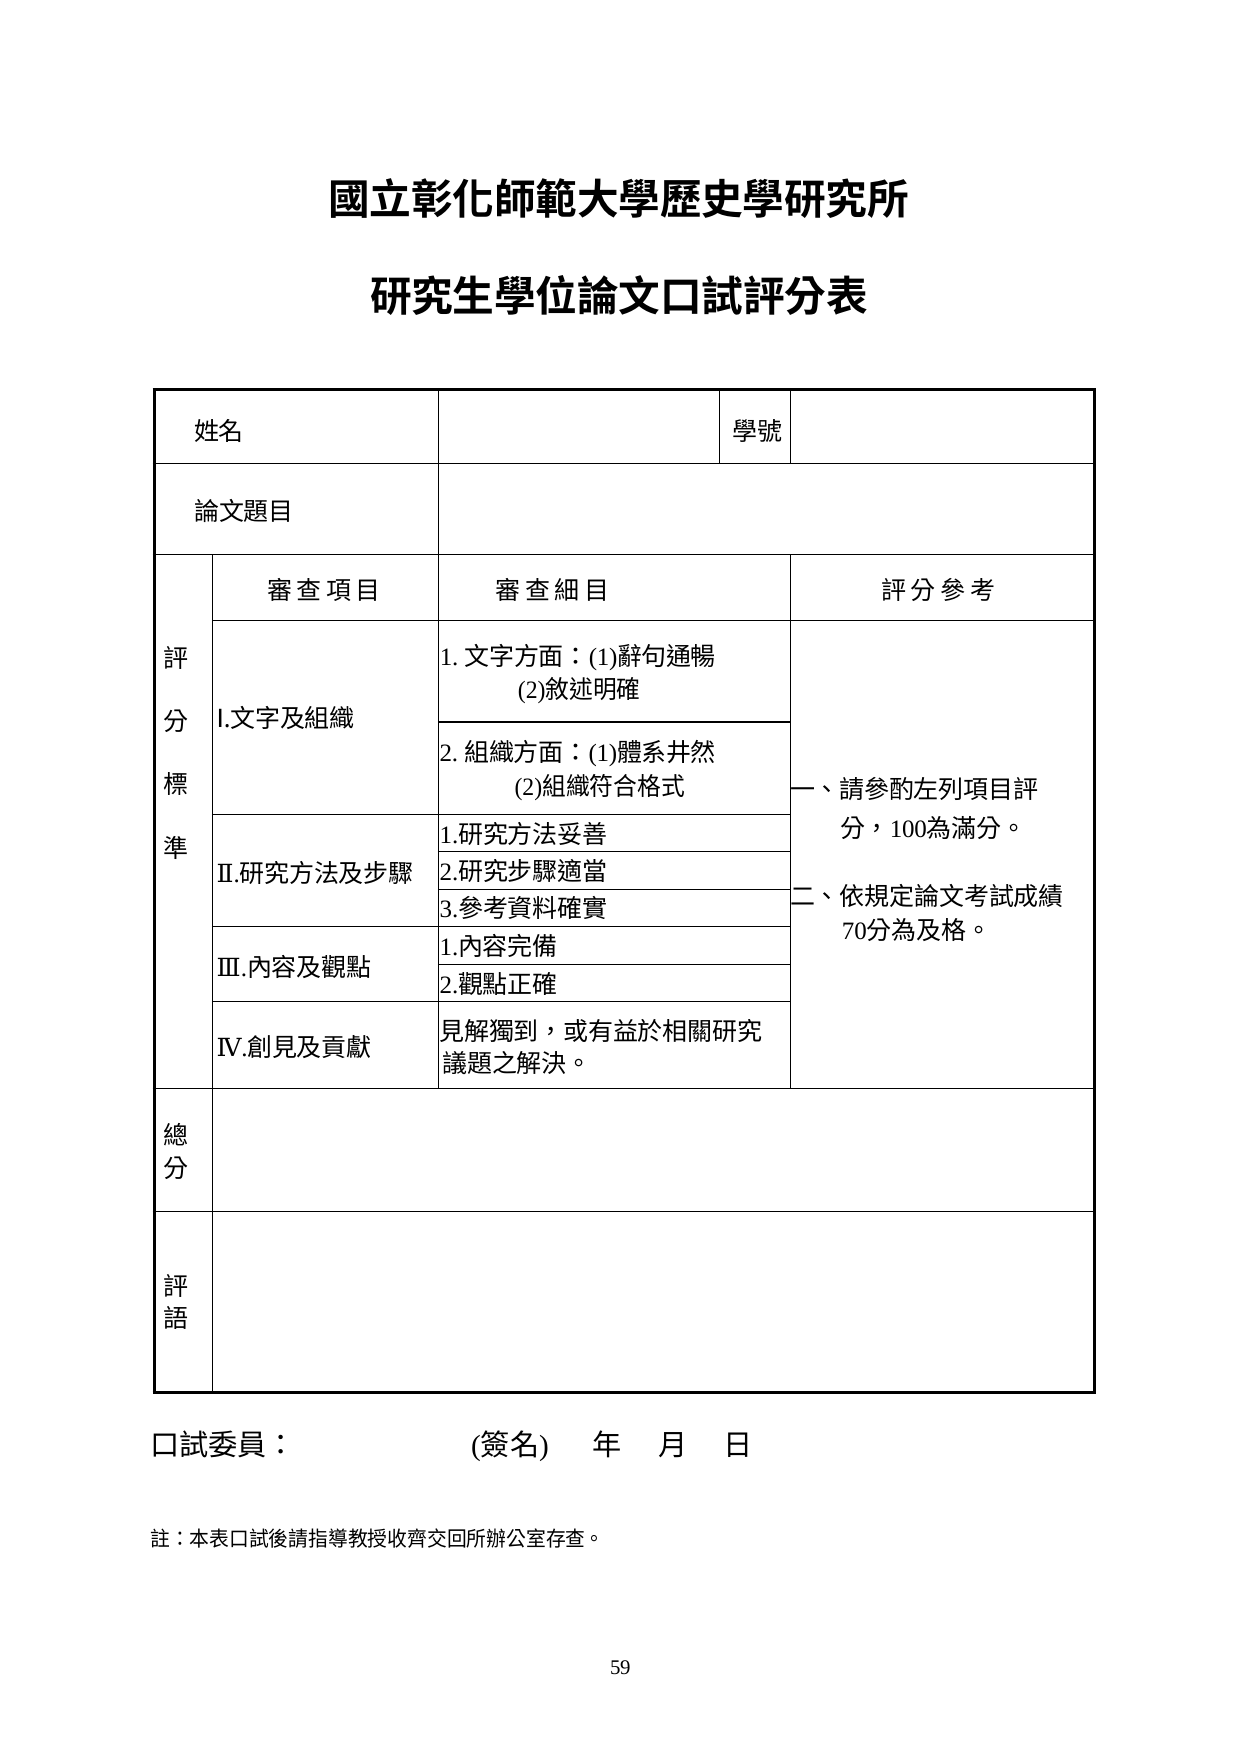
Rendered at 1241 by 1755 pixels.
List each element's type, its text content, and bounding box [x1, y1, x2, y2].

table_cell [439, 464, 1093, 554]
table_cell 見解獨到，或有益於相關研究議題之解決。 [439, 1002, 790, 1088]
table_cell 2. 組織方面：(1)體系井然 (2)組織符合格式 [439, 723, 790, 814]
table_header [439, 391, 719, 463]
table_header [791, 391, 1093, 463]
table_cell 2.觀點正確 [439, 965, 790, 1001]
table_cell Ⅰ.文字及組織 [213, 621, 438, 814]
table_header 學號 [720, 391, 790, 463]
table_cell 1. 文字方面：(1)辭句通暢 (2)敘述明確 [439, 621, 790, 721]
table_cell 1.研究方法妥善 [439, 815, 790, 851]
table_cell [213, 1089, 1093, 1211]
table_cell 評語 [156, 1212, 212, 1391]
table_cell 審 查 項 目 [213, 555, 438, 620]
table_cell 審 查 細 目 [439, 555, 790, 620]
table_cell Ⅳ.創見及貢獻 [213, 1002, 438, 1088]
table_cell 論文題目 [156, 464, 438, 554]
text 口試委員： (簽名) 年 月 日 [150, 1422, 1211, 1464]
table_cell Ⅱ.研究方法及步驟 [213, 815, 438, 926]
text 註：本表口試後請指導教授收齊交回所辦公室存查。 [150, 1522, 1211, 1552]
table_header 姓名 [156, 391, 438, 463]
table_cell [213, 1212, 1093, 1391]
text 國立彰化師範大學歷史學研究所研究生學位論文口試評分表 [328, 166, 913, 323]
table_cell 2.研究步驟適當 [439, 852, 790, 888]
table_cell Ⅲ.內容及觀點 [213, 927, 438, 1001]
table_cell 總分 [156, 1089, 212, 1211]
table_cell 3.參考資料確實 [439, 890, 790, 926]
table_cell 1.內容完備 [439, 927, 790, 963]
table_cell 評分標準 [156, 555, 212, 1088]
table_cell 一、請參酌左列項目評分，100為滿分。 二、依規定論文考試成績 70分為及格。 [791, 621, 1093, 1088]
table_cell 評 分 參 考 [791, 555, 1093, 620]
